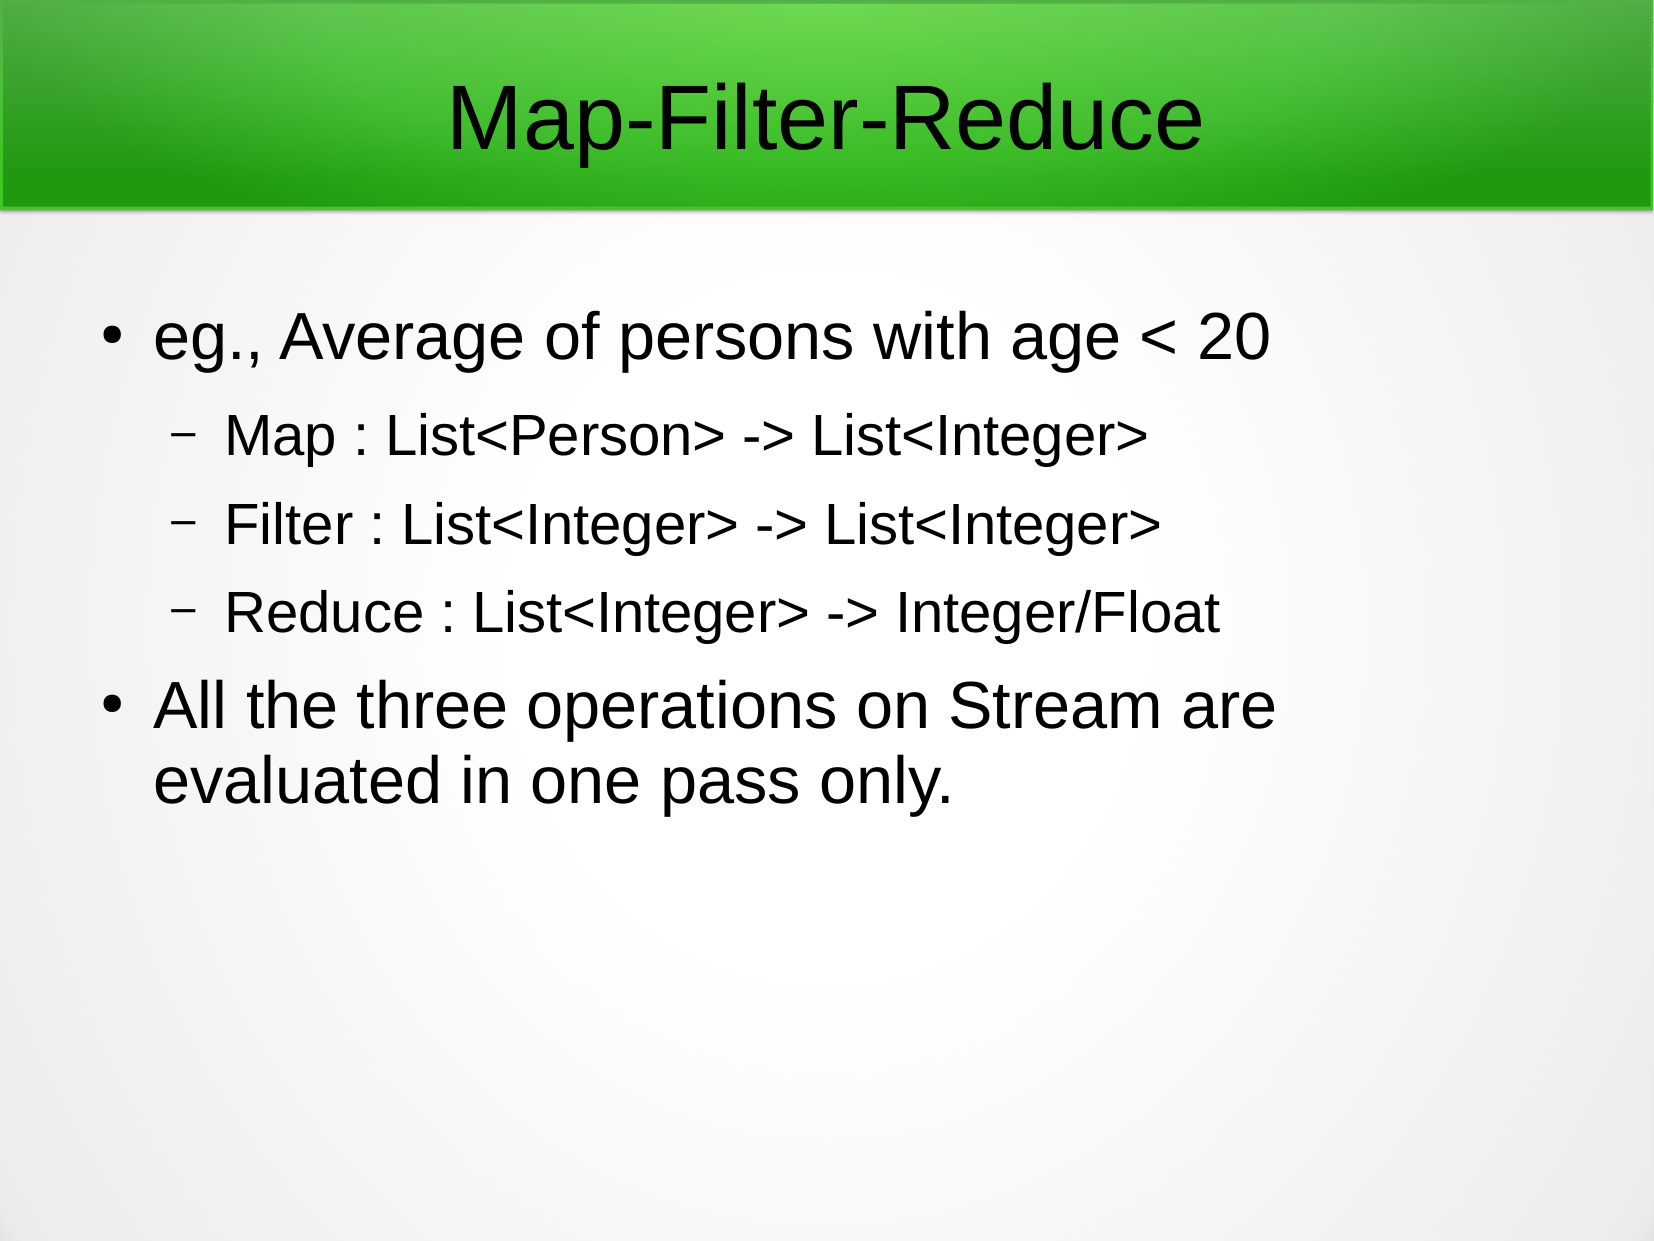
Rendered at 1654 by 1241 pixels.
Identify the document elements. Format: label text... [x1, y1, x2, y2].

title Map-Filter-Reduce [82, 47, 1571, 189]
list eg., Average of persons with age < 20 Map : List<Person> -> List<Integer> Filter : List<Integer> -> List<Integer> Reduce : List<Integer> -> Integer/Float All the three operations on Stream are evaluated in one pass only. [82, 299, 1571, 1019]
